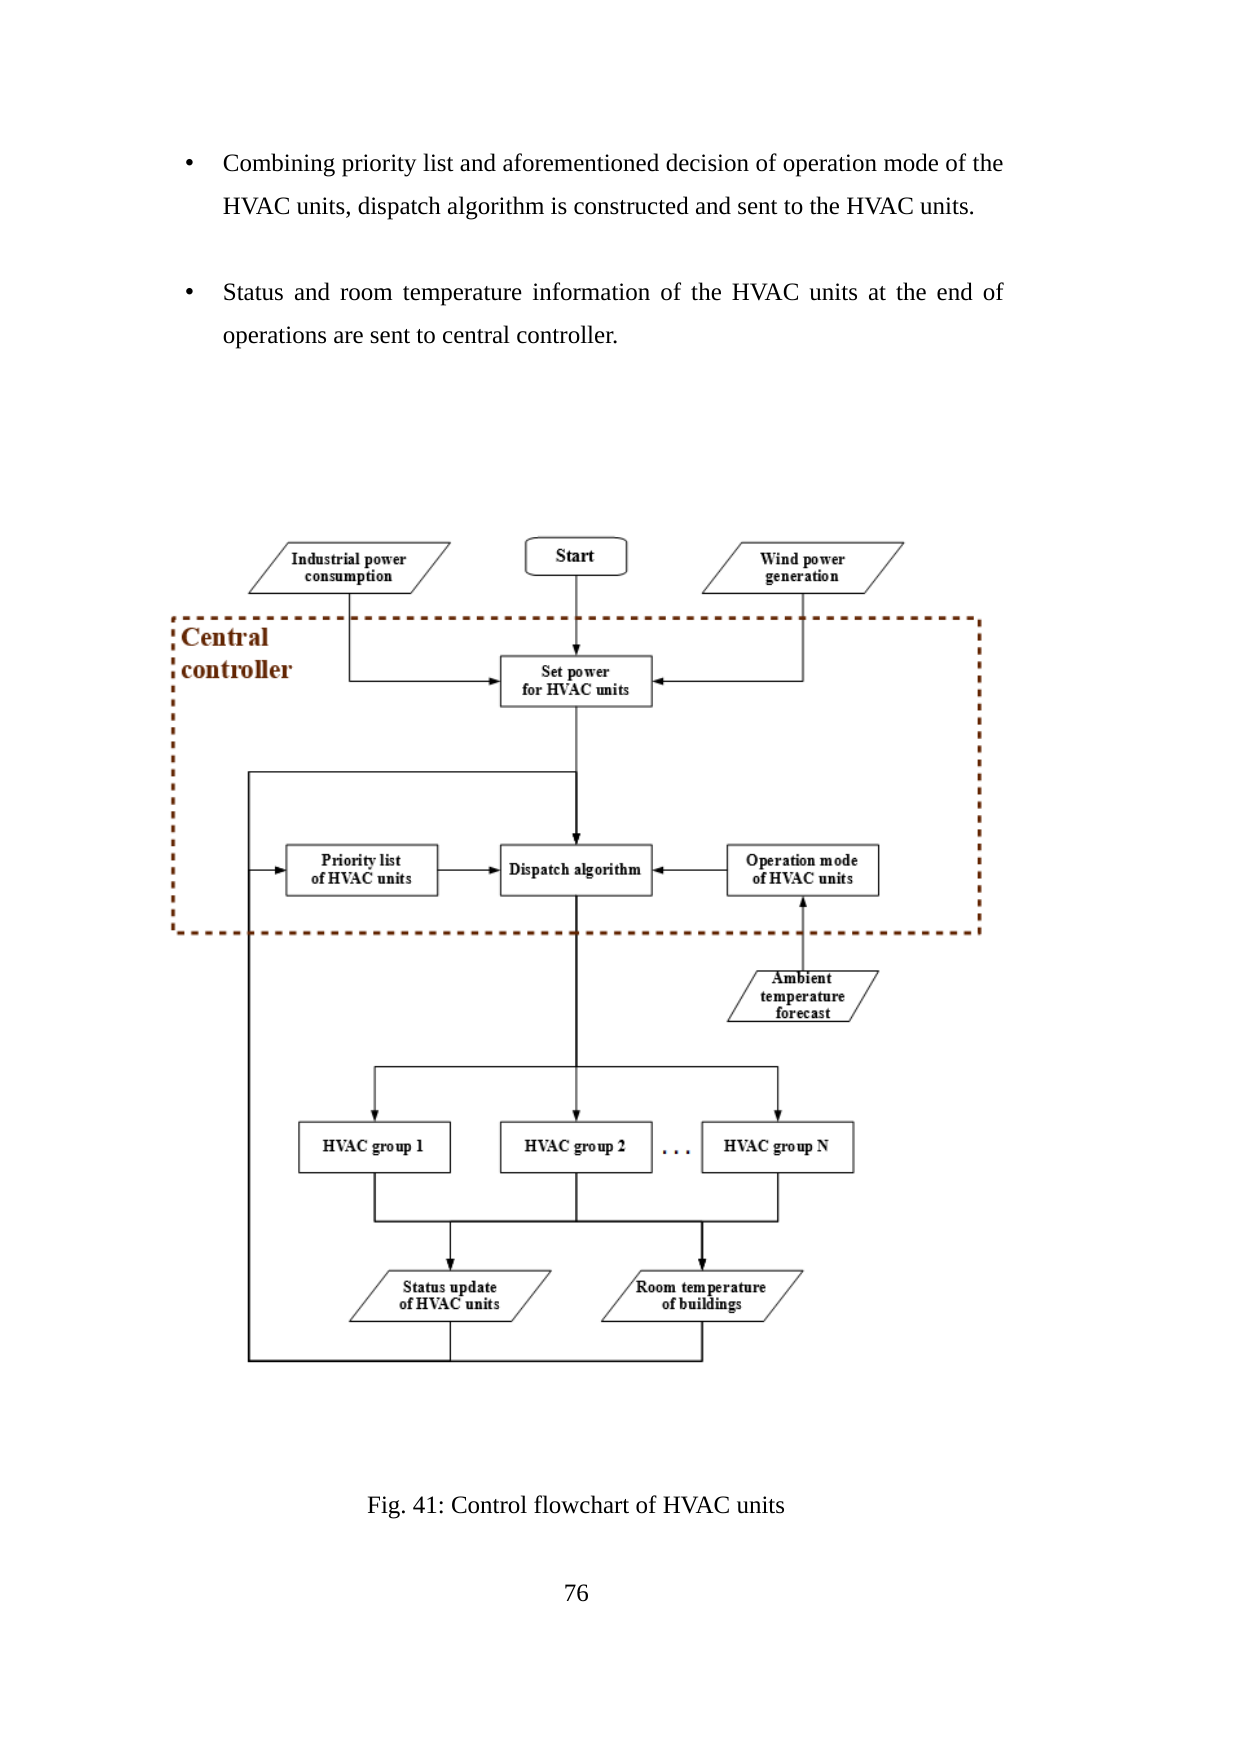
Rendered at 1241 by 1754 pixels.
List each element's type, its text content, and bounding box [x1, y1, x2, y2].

list Status and room temperature information of the HVAC units at the end of operations are sent to central controller. [185, 277, 1004, 349]
picture [147, 462, 1005, 1436]
list Combining priority list and aforementioned decision of operation mode of the HVAC units, dispatch algorithm is constructed and sent to the HVAC units. [185, 148, 1004, 219]
text Fig. 41: Control flowchart of HVAC units [148, 1490, 1004, 1518]
